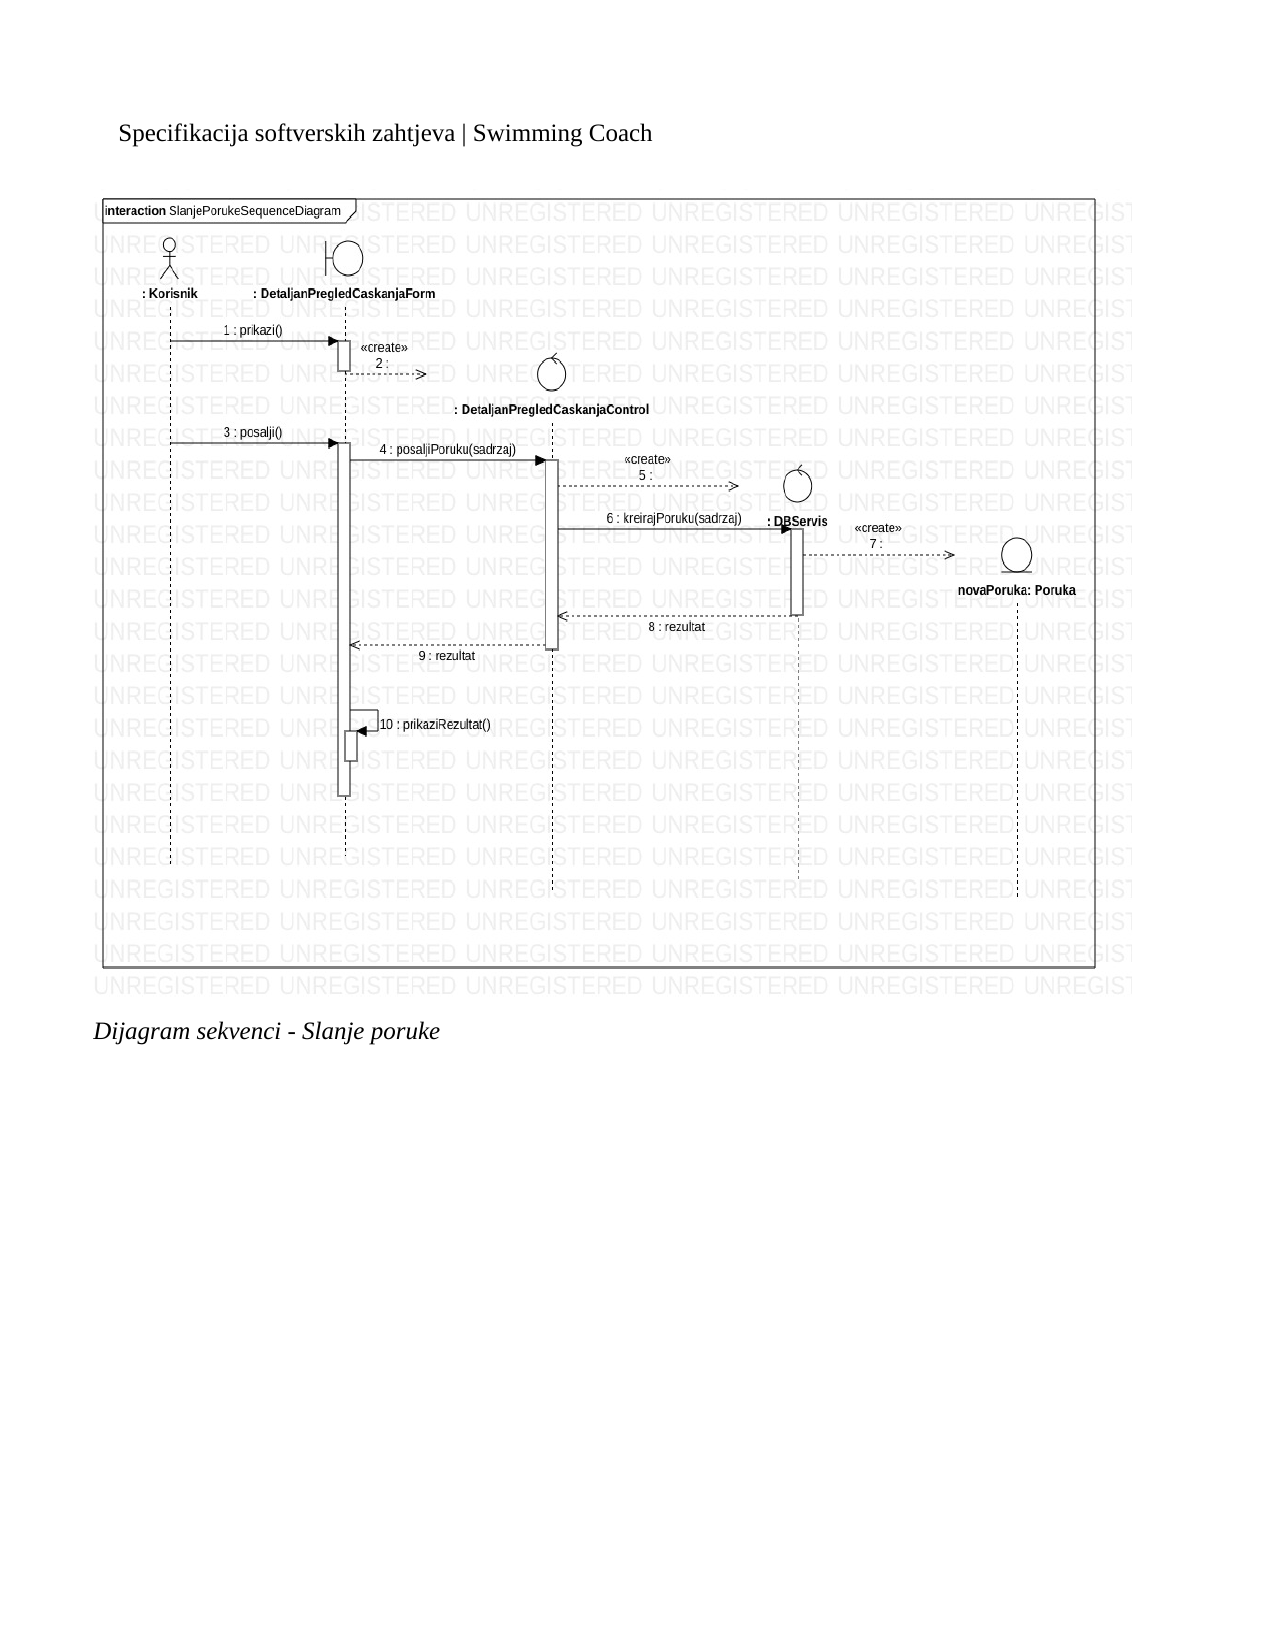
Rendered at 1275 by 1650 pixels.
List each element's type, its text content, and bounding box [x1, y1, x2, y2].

text Dijagram sekvenci - Slanje poruke [93, 1011, 1182, 1045]
picture [93, 189, 1132, 1011]
